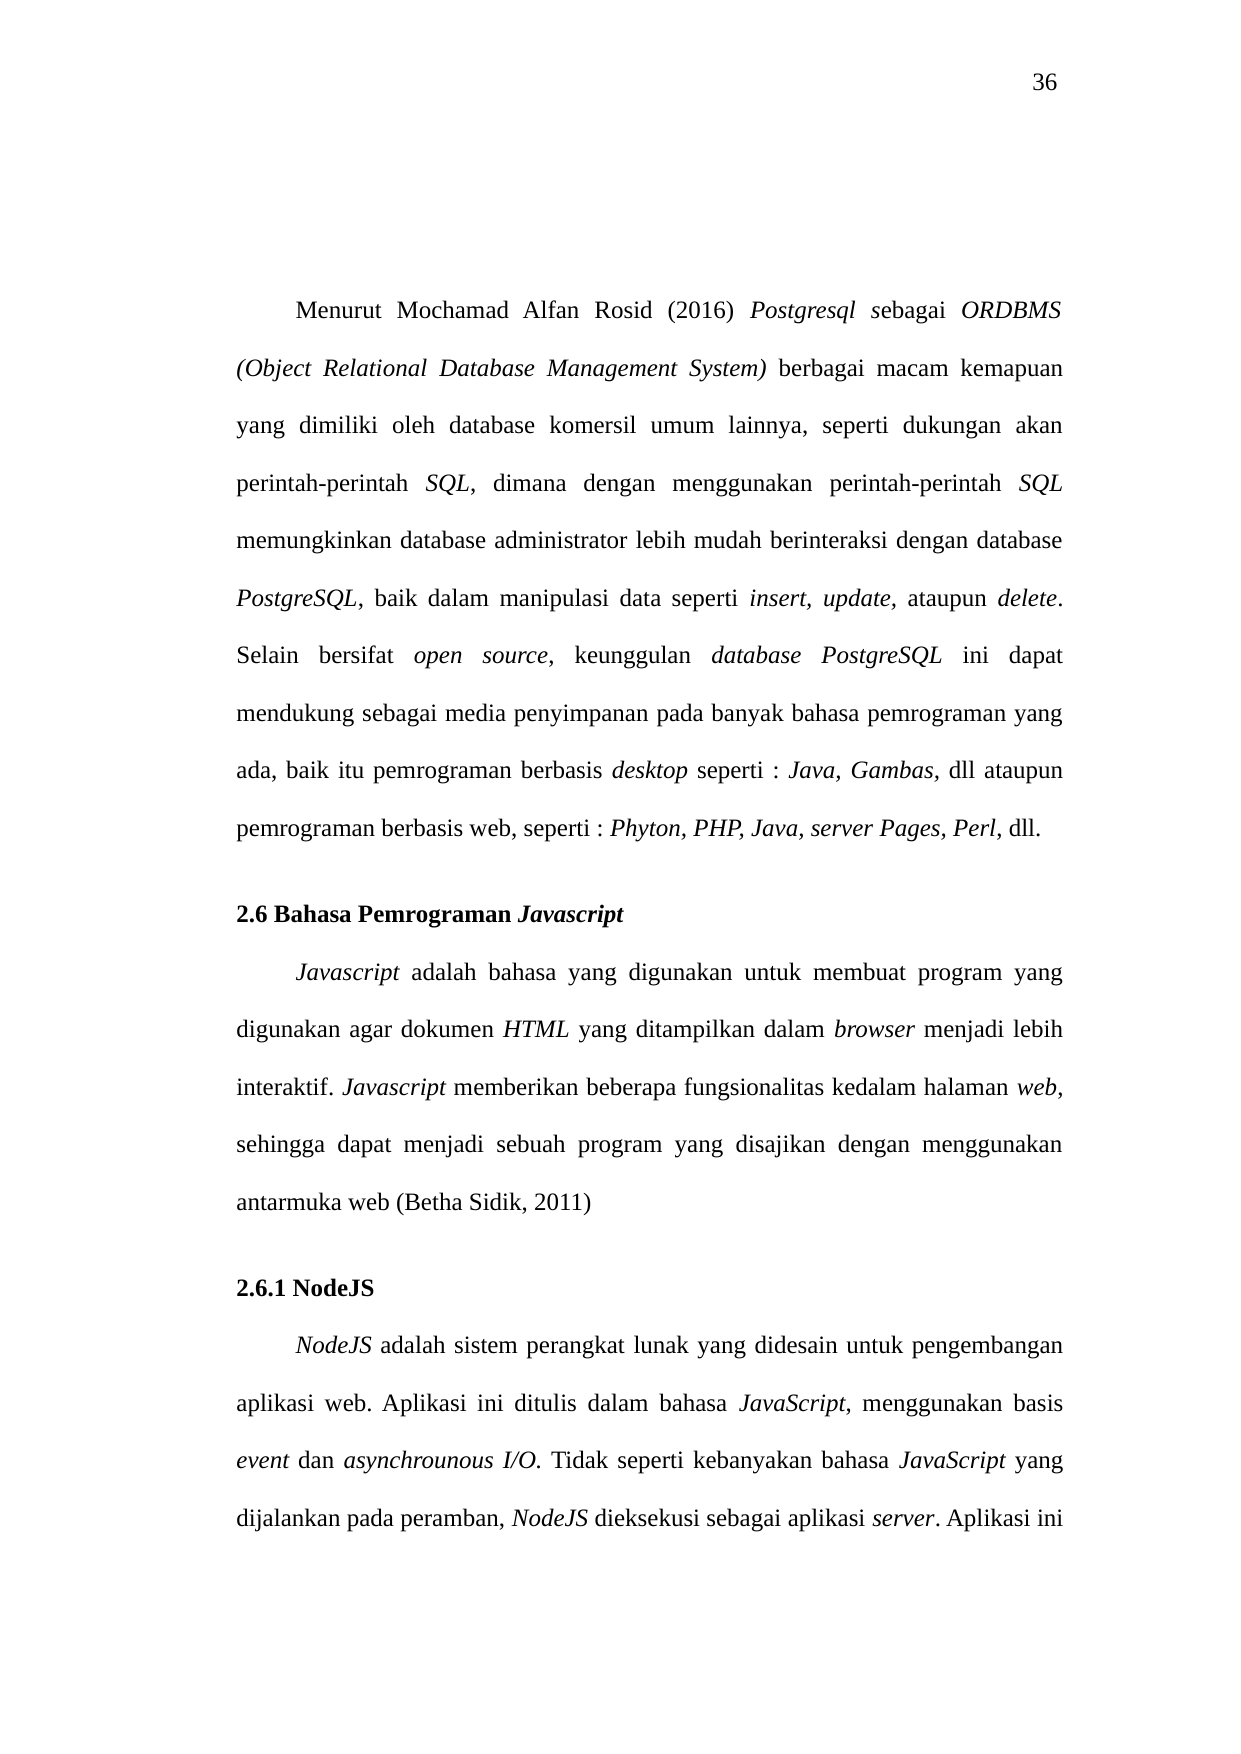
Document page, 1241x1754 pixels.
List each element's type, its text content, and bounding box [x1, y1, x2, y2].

text NodeJS adalah sistem perangkat lunak yang didesain untuk pengembangan aplikasi web. Aplikasi ini ditulis dalam bahasa JavaScript, menggunakan basis event dan asynchrounous I/O. Tidak seperti kebanyakan bahasa JavaScript yang dijalankan pada peramban, NodeJS dieksekusi sebagai aplikasi server. Aplikasi ini [236, 1330, 1063, 1532]
subtitle 2.6.1 NodeJS [236, 1273, 1063, 1302]
text Javascript adalah bahasa yang digunakan untuk membuat program yang digunakan agar dokumen HTML yang ditampilkan dalam browser menjadi lebih interaktif. Javascript memberikan beberapa fungsionalitas kedalam halaman web, sehingga dapat menjadi sebuah program yang disajikan dengan menggunakan antarmuka web (Betha Sidik, 2011) [236, 957, 1063, 1215]
subtitle 2.6 Bahasa Pemrograman Javascript [236, 899, 1063, 928]
text Menurut Mochamad Alfan Rosid (2016) Postgresql sebagai ORDBMS (Object Relational Database Management System) berbagai macam kemapuan yang dimiliki oleh database komersil umum lainnya, seperti dukungan akan perintah-perintah SQL, dimana dengan menggunakan perintah-perintah SQL memungkinkan database administrator lebih mudah berinteraksi dengan database PostgreSQL, baik dalam manipulasi data seperti insert, update, ataupun delete. Selain bersifat open source, keunggulan database PostgreSQL ini dapat mendukung sebagai media penyimpanan pada banyak bahasa pemrograman yang ada, baik itu pemrograman berbasis desktop seperti : Java, Gambas, dll ataupun pemrograman berbasis web, seperti : Phyton, PHP, Java, server Pages, Perl, dll. [236, 295, 1063, 842]
